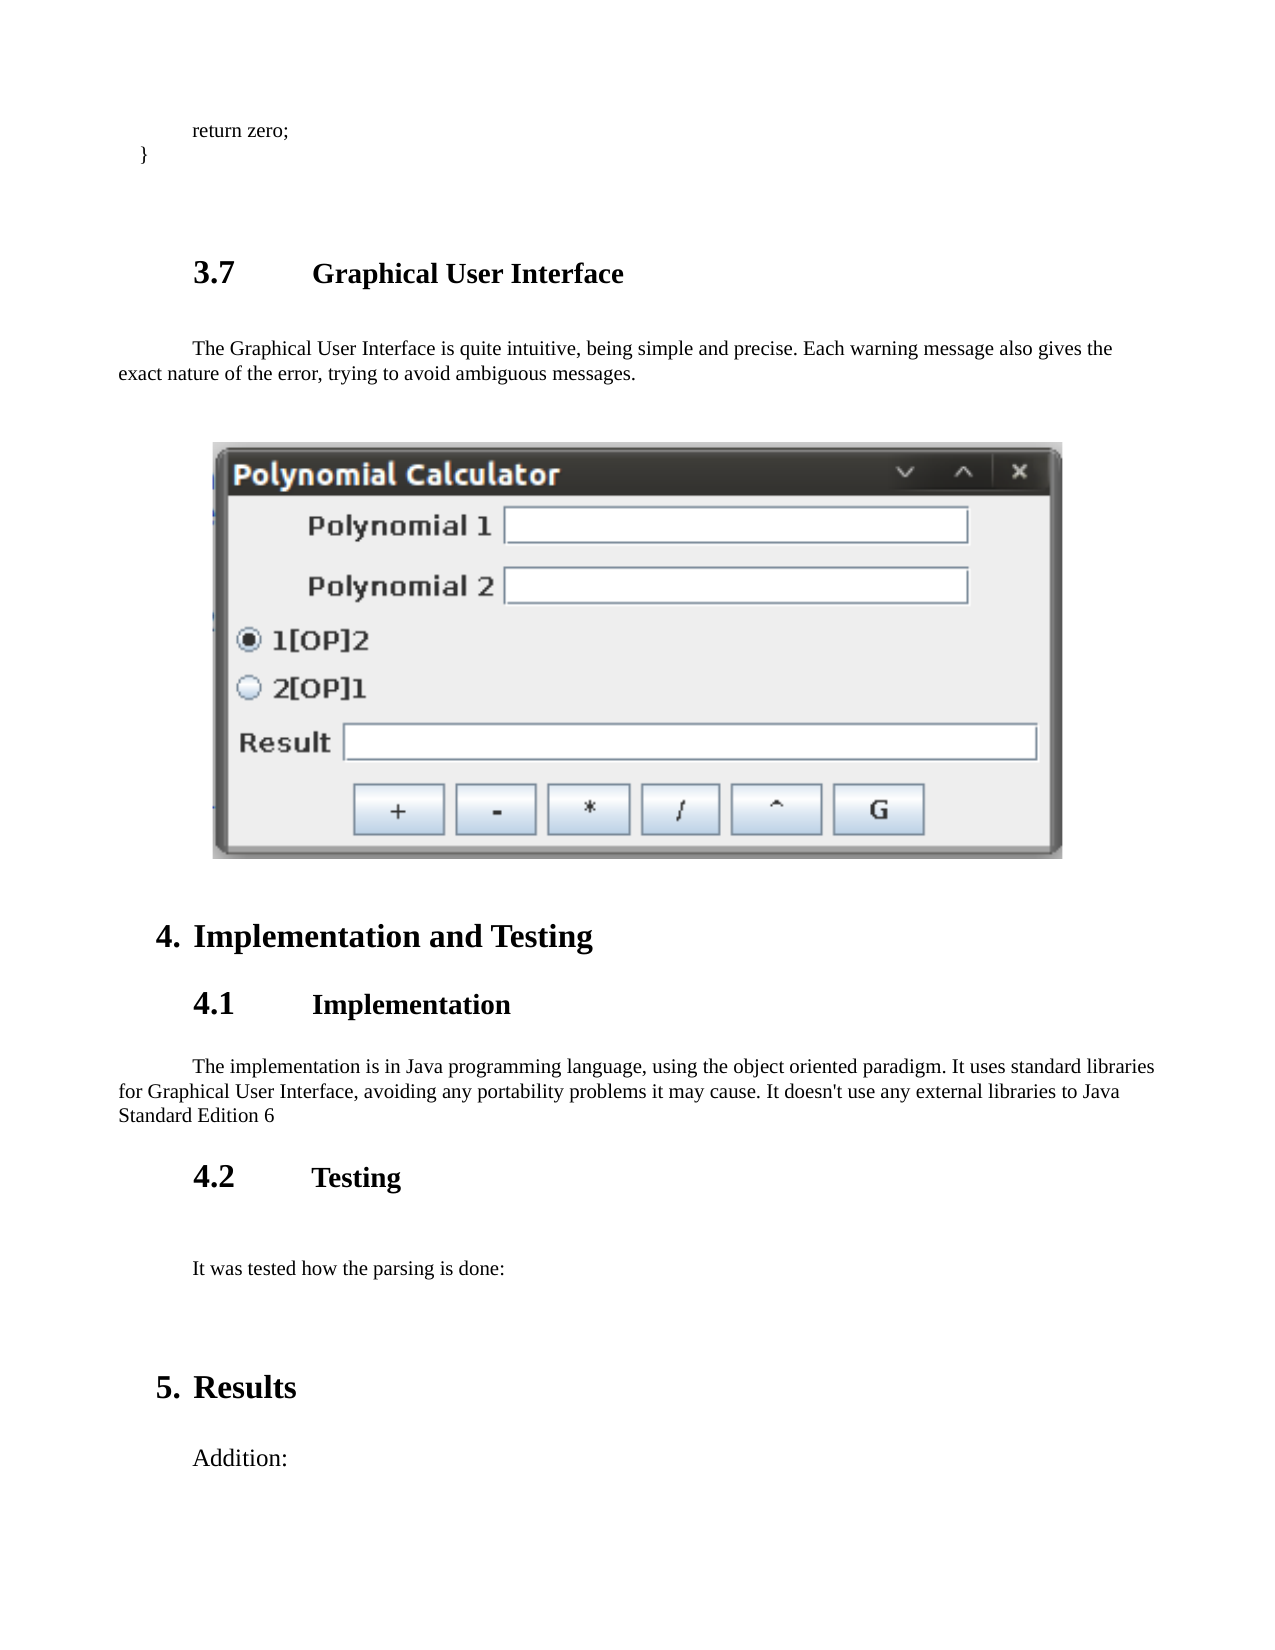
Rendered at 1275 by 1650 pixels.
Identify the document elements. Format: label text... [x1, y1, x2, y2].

list Implementation [193, 983, 1157, 1022]
list Implementation and Testing [156, 916, 1157, 955]
picture [212, 442, 1063, 859]
list Testing [193, 1156, 1157, 1194]
text Addition: [118, 1439, 1157, 1472]
text The Graphical User Interface is quite intuitive, being simple and precise. Each warning message also gives the exact nature of the error, trying to avoid ambiguous messages. [118, 332, 1157, 385]
text } [118, 142, 1157, 166]
text It was tested how the parsing is done: [118, 1252, 1157, 1281]
list Graphical User Interface [193, 252, 1157, 291]
text return zero; [118, 118, 1157, 142]
list Results [156, 1367, 1157, 1405]
text The implementation is in Java programming language, using the object oriented paradigm. It uses standard libraries for Graphical User Interface, avoiding any portability problems it may cause. It doesn't use any external libraries to Java Standard Edition 6 [118, 1051, 1157, 1127]
